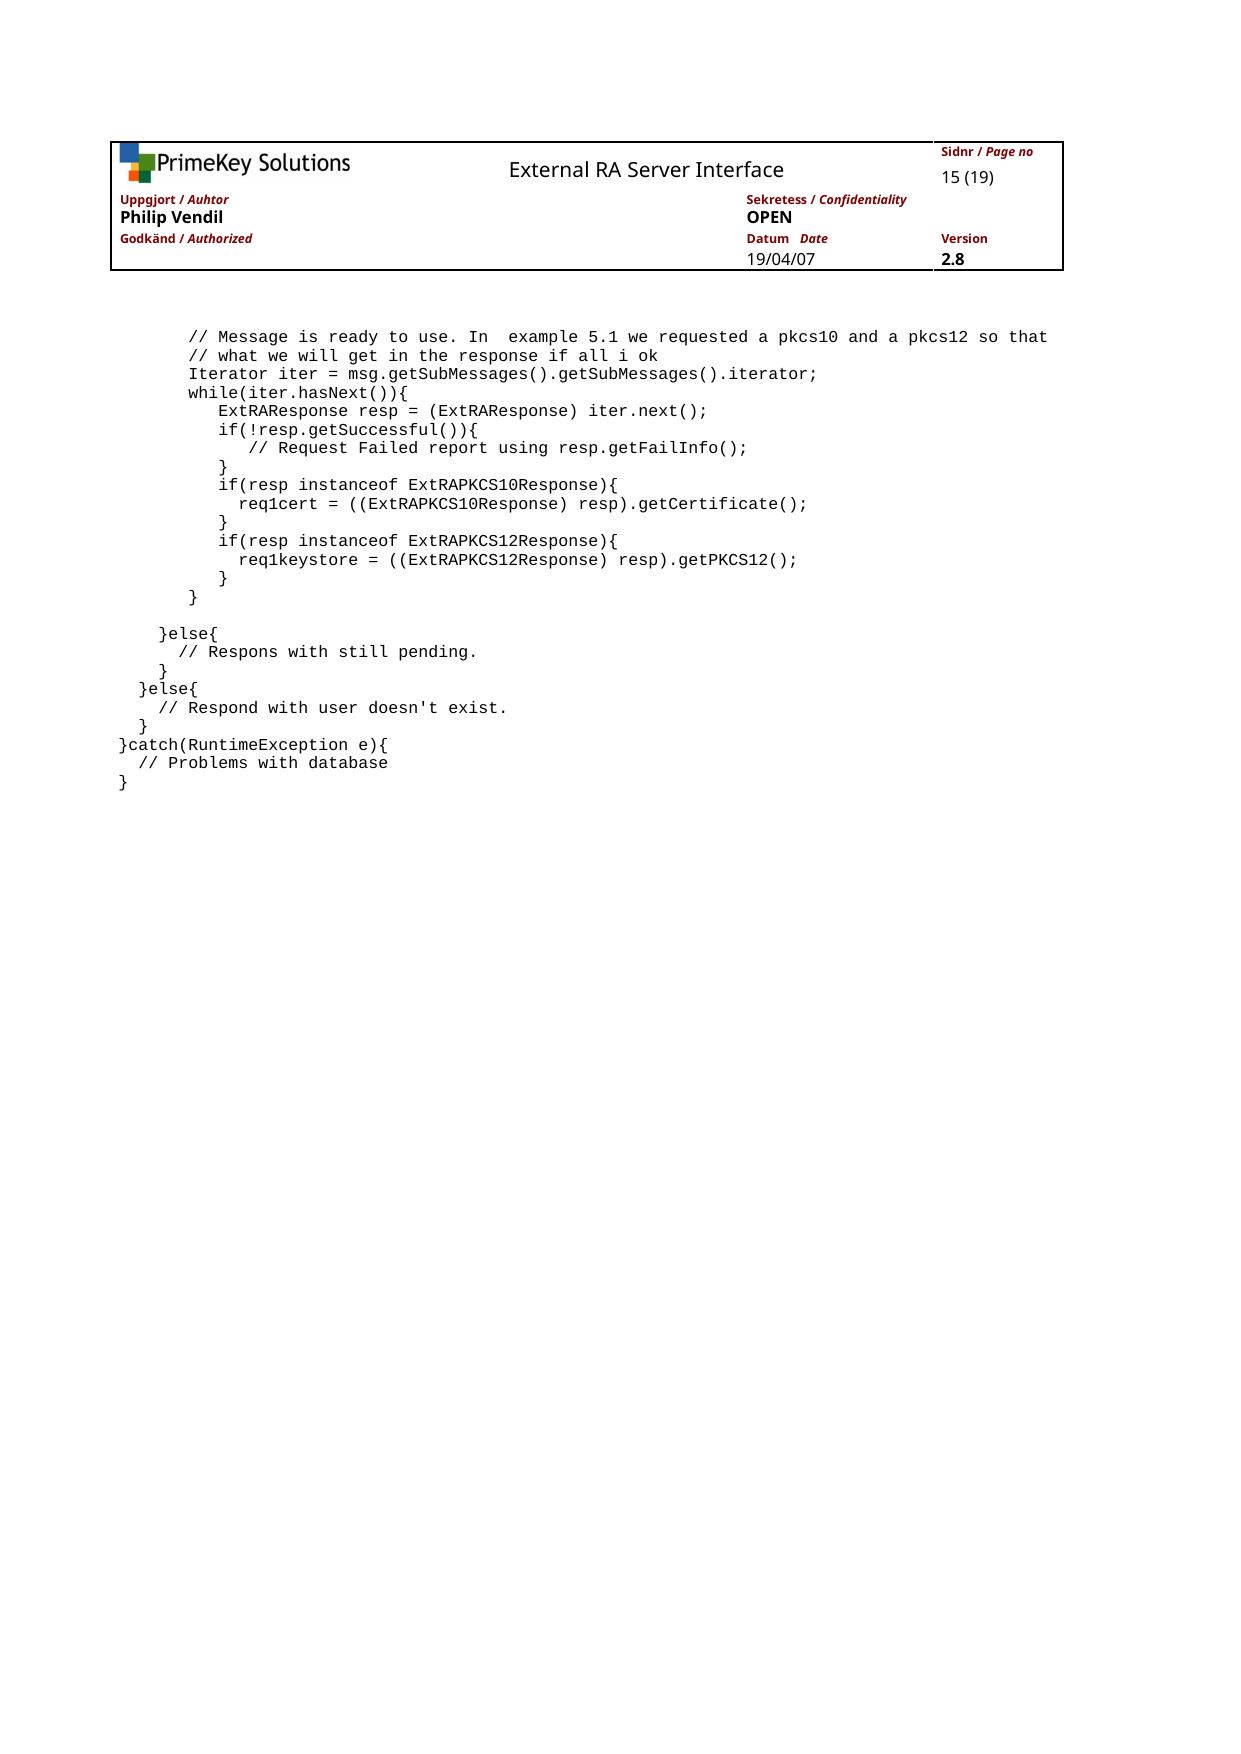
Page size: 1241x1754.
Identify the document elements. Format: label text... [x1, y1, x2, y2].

text } [118, 514, 1122, 533]
text }else{ [118, 626, 1122, 644]
text ExtRAResponse resp = (ExtRAResponse) iter.next(); [118, 403, 1122, 422]
text }else{ [118, 681, 1122, 700]
text Iterator iter = msg.getSubMessages().getSubMessages().iterator; [118, 366, 1122, 384]
text req1cert = ((ExtRAPKCS10Response) resp).getCertificate(); [118, 496, 1122, 514]
text while(iter.hasNext()){ [118, 384, 1122, 403]
text // Message is ready to use. In example 5.1 we requested a pkcs10 and a pkcs12 so that [118, 329, 1122, 347]
text // Respond with user doesn't exist. [118, 700, 1122, 718]
text if(resp instanceof ExtRAPKCS10Response){ [118, 477, 1122, 496]
text }catch(RuntimeException e){ [118, 737, 1122, 755]
text // Request Failed report using resp.getFailInfo(); [118, 440, 1122, 459]
text if(resp instanceof ExtRAPKCS12Response){ [118, 533, 1122, 551]
text // Respons with still pending. [118, 644, 1122, 663]
text if(!resp.getSuccessful()){ [118, 422, 1122, 440]
text // what we will get in the response if all i ok [118, 347, 1122, 366]
text // Problems with database [118, 755, 1122, 774]
text } [118, 570, 1122, 588]
text } [118, 588, 1122, 607]
text } [118, 718, 1122, 737]
text } [118, 774, 1122, 792]
text req1keystore = ((ExtRAPKCS12Response) resp).getPKCS12(); [118, 551, 1122, 570]
text } [118, 459, 1122, 477]
text } [118, 663, 1122, 681]
